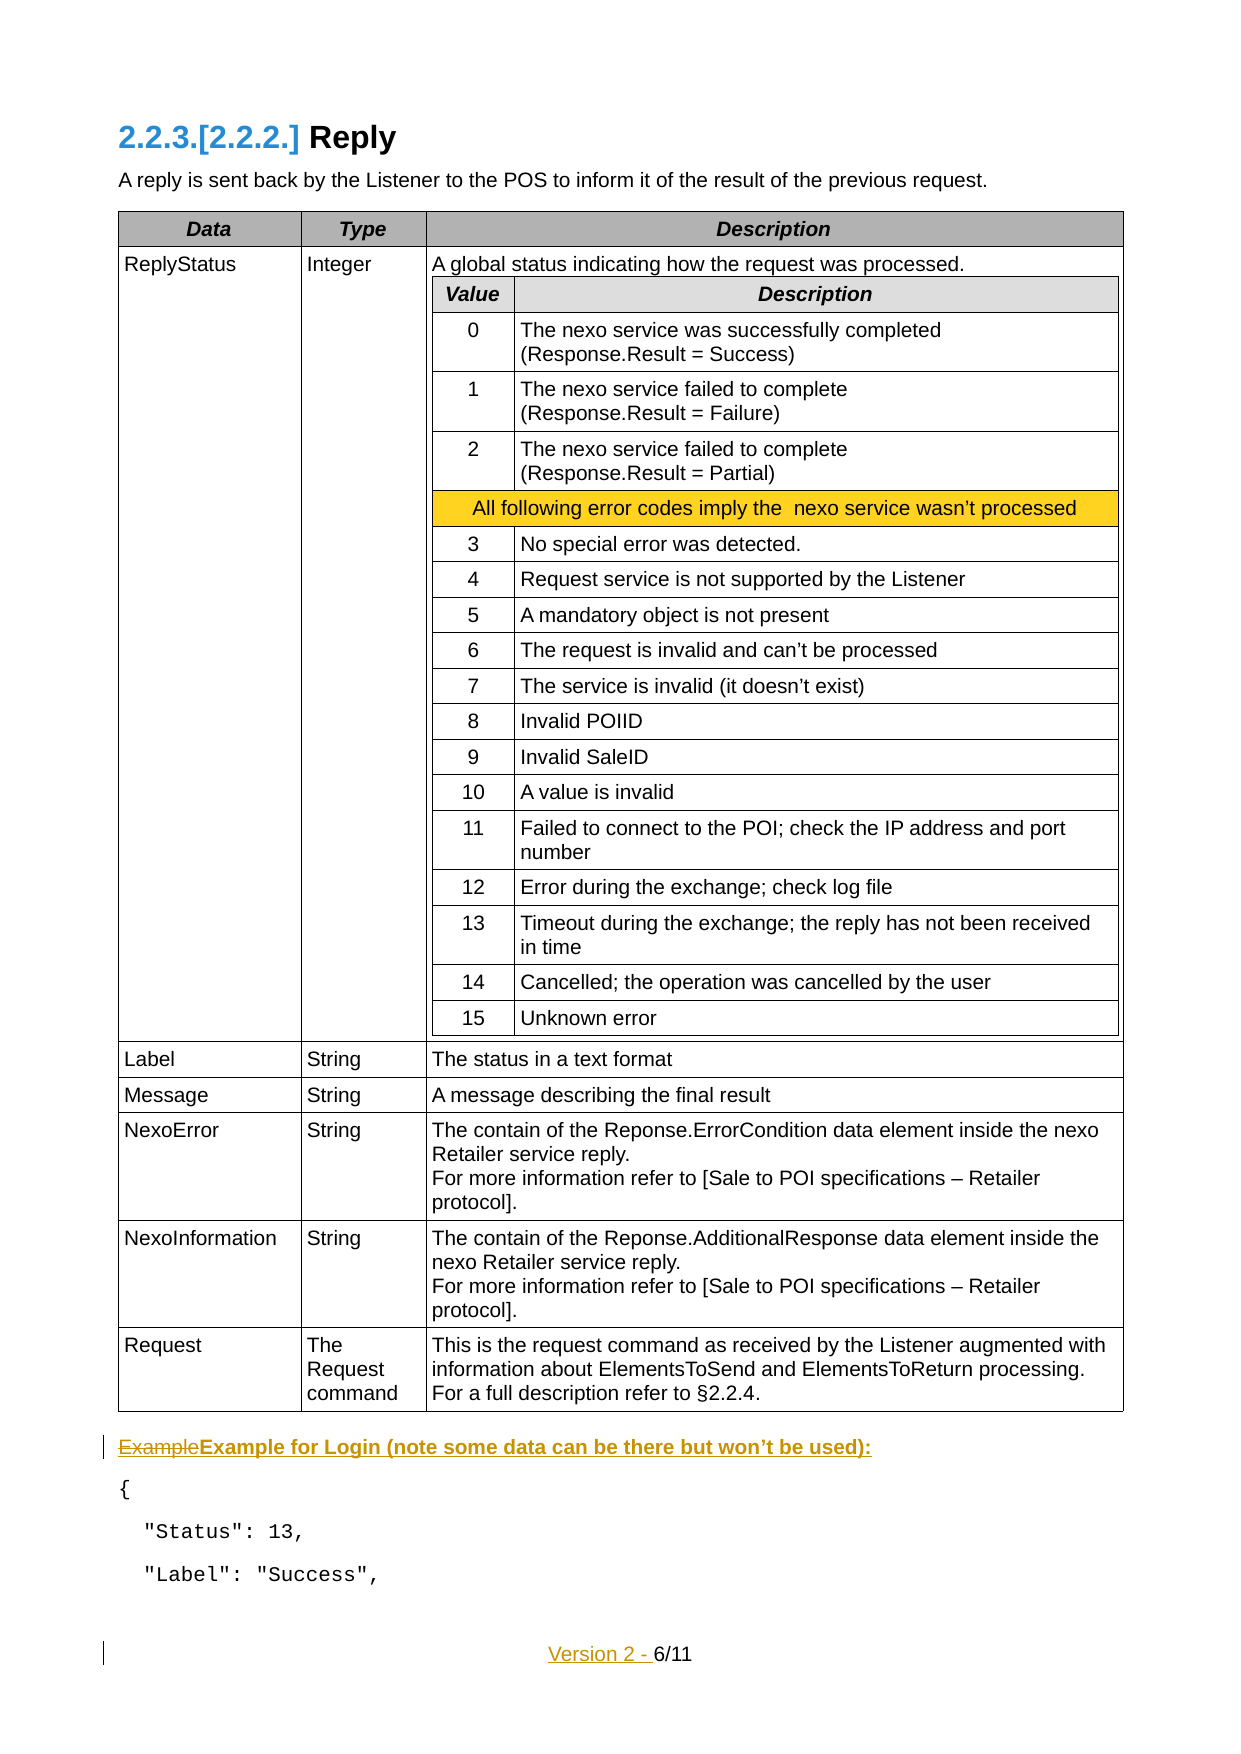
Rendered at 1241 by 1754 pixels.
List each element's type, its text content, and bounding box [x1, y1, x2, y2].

table_cell The status in a text format [427, 1042, 1123, 1077]
table_cell 12 [433, 870, 514, 905]
table_cell 14 [433, 965, 514, 1000]
text Example for Login (note some data can be there but won’t be used): [118, 1434, 1122, 1458]
table_cell The nexo service failed to complete (Response.Result = Partial) [515, 432, 1118, 490]
table_cell 0 [433, 313, 514, 371]
table_cell The nexo service failed to complete (Response.Result = Failure) [515, 372, 1118, 431]
table_cell 7 [433, 669, 514, 703]
table_cell ReplyStatus [119, 247, 301, 1041]
table_cell The contain of the Reponse.ErrorCondition data element inside the nexo Retailer service reply. For more information refer to [Sale to POI specifications – Retailer protocol]. [427, 1113, 1123, 1220]
table_cell A global status indicating how the request was processed. [427, 247, 1123, 1041]
table_cell The Request command [302, 1328, 426, 1411]
table_cell The contain of the Reponse.AdditionalResponse data element inside the nexo Retailer service reply. For more information refer to [Sale to POI specifications – Retailer protocol]. [427, 1221, 1123, 1327]
text { [118, 1478, 1122, 1502]
table_cell Request service is not supported by the Listener [515, 562, 1118, 597]
table_header Data [119, 212, 301, 246]
table_cell The service is invalid (it doesn’t exist) [515, 669, 1118, 703]
table_cell Cancelled; the operation was cancelled by the user [515, 965, 1118, 1000]
table_cell Timeout during the exchange; the reply has not been received in time [515, 906, 1118, 964]
table_header Description [515, 277, 1118, 312]
table_cell Message [119, 1078, 301, 1112]
table_cell 3 [433, 527, 514, 561]
table_cell 13 [433, 906, 514, 964]
text A reply is sent back by the Listener to the POS to inform it of the result of the previous request. [118, 167, 1122, 191]
table_cell The request is invalid and can’t be processed [515, 633, 1118, 668]
table_cell 2 [433, 432, 514, 490]
table_cell A mandatory object is not present [515, 598, 1118, 632]
table_cell Unknown error [515, 1001, 1118, 1035]
table_cell 6 [433, 633, 514, 668]
table_cell 10 [433, 775, 514, 810]
table_header Description [427, 212, 1123, 246]
subtitle Reply [118, 118, 1122, 155]
table_cell Request [119, 1328, 301, 1411]
table_cell Error during the exchange; check log file [515, 870, 1118, 905]
table_cell A value is invalid [515, 775, 1118, 810]
table_header Type [302, 212, 426, 246]
table_cell No special error was detected. [515, 527, 1118, 561]
table_cell Invalid POIID [515, 704, 1118, 739]
table_cell String [302, 1078, 426, 1112]
table_cell NexoError [119, 1113, 301, 1220]
text "Status": 13, [118, 1521, 1122, 1544]
table_cell Label [119, 1042, 301, 1077]
table_cell String [302, 1113, 426, 1220]
text "Label": "Success", [118, 1564, 1122, 1587]
table_cell 5 [433, 598, 514, 632]
table_cell A message describing the final result [427, 1078, 1123, 1112]
table_cell String [302, 1042, 426, 1077]
table_cell 15 [433, 1001, 514, 1035]
table_cell 4 [433, 562, 514, 597]
table_cell 11 [433, 811, 514, 869]
table_cell The nexo service was successfully completed (Response.Result = Success) [515, 313, 1118, 371]
table_cell Integer [302, 247, 426, 1041]
table_cell Failed to connect to the POI; check the IP address and port number [515, 811, 1118, 869]
table_cell This is the request command as received by the Listener augmented with information about ElementsToSend and ElementsToReturn processing. For a full description refer to §2.2.4. [427, 1328, 1123, 1411]
table_cell String [302, 1221, 426, 1327]
table_header Value [433, 277, 514, 312]
table_cell 8 [433, 704, 514, 739]
table_cell NexoInformation [119, 1221, 301, 1327]
table_cell Invalid SaleID [515, 740, 1118, 774]
table_cell All following error codes imply the nexo service wasn’t processed [433, 491, 1118, 526]
table_cell 9 [433, 740, 514, 774]
table_cell 1 [433, 372, 514, 431]
